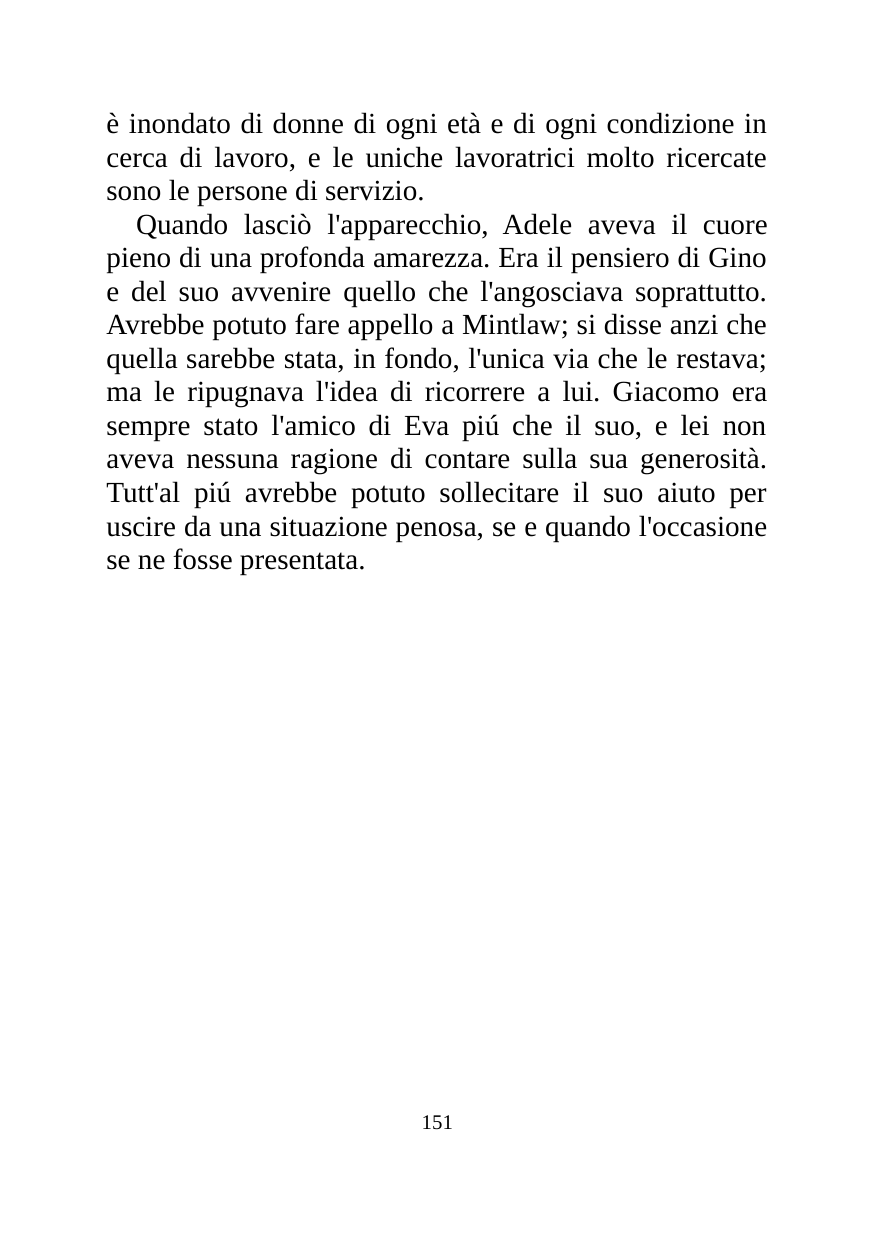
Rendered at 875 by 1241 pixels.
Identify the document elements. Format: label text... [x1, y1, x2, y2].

text è inondato di donne di ogni età e di ogni condizione in cerca di lavoro, e le uniche lavoratrici molto ricercate sono le persone di servizio. [106, 106, 768, 207]
text Quando lasciò l'apparecchio, Adele aveva il cuore pieno di una profonda amarezza. Era il pensiero di Gino e del suo avvenire quello che l'angosciava soprattutto. Avrebbe potuto fare appello a Mintlaw; si disse anzi che quella sarebbe stata, in fondo, l'unica via che le restava; ma le ripugnava l'idea di ricorrere a lui. Giacomo era sempre stato l'amico di Eva piú che il suo, e lei non aveva nessuna ragione di contare sulla sua generosità. Tutt'al piú avrebbe potuto sollecitare il suo aiuto per uscire da una situazione penosa, se e quando l'occasione se ne fosse presentata. [106, 207, 768, 576]
